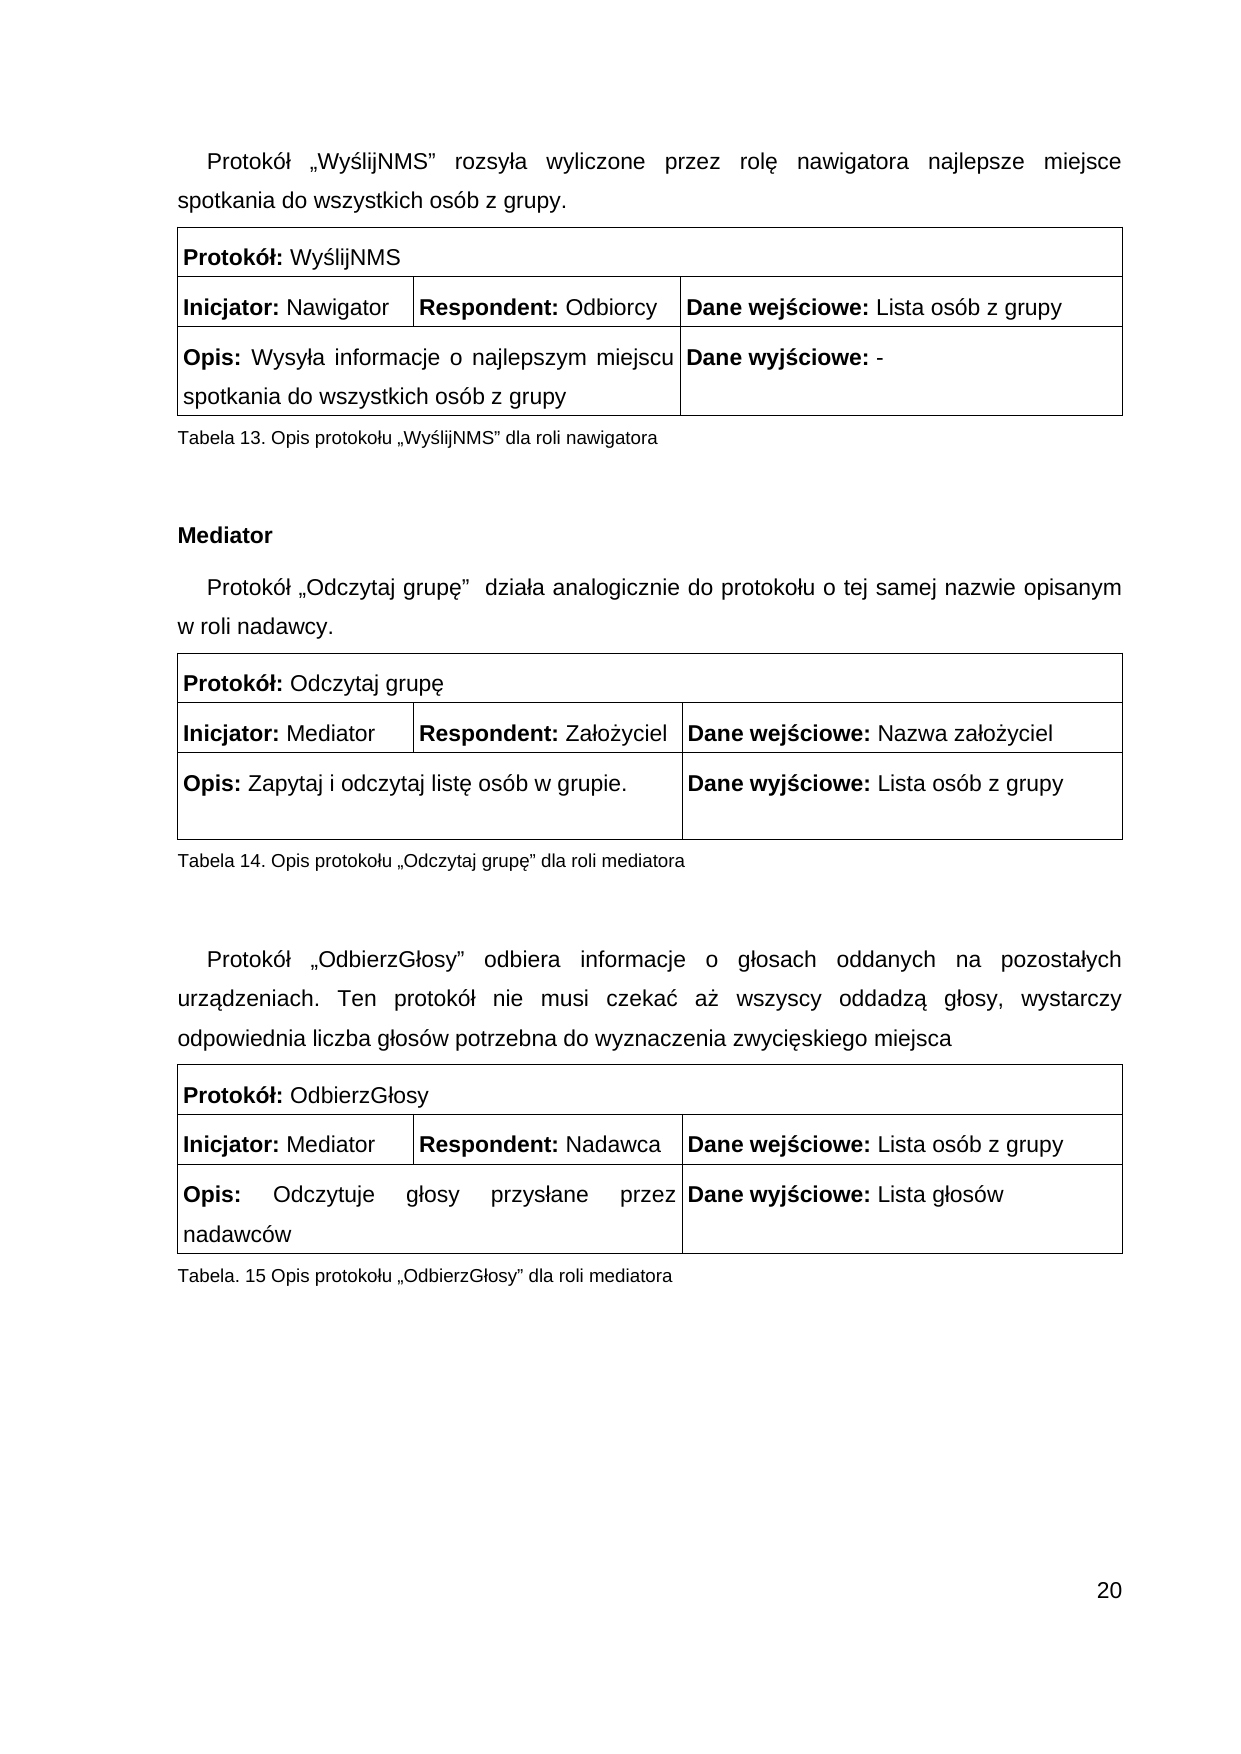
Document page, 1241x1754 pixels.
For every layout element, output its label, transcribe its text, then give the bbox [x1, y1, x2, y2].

table_cell Opis: Zapytaj i odczytaj listę osób w grupie. [178, 753, 682, 838]
table_cell Inicjator: Nawigator [178, 277, 413, 326]
table_header Protokół: Odczytaj grupę [178, 654, 1122, 702]
table_header Protokół: WyślijNMS [178, 228, 1122, 276]
table_cell Dane wyjściowe: Lista osób z grupy [683, 753, 1122, 838]
table_cell Dane wejściowe: Nazwa założyciel [683, 703, 1122, 752]
text Tabela 13. Opis protokołu „WyślijNMS” dla roli nawigatora [177, 427, 1122, 448]
table_cell Inicjator: Mediator [178, 703, 413, 752]
table_cell Dane wyjściowe: Lista głosów [683, 1165, 1122, 1253]
text Tabela. 15 Opis protokołu „OdbierzGłosy” dla roli mediatora [177, 1264, 1122, 1286]
table_cell Respondent: Założyciel [414, 703, 682, 752]
table_cell Dane wejściowe: Lista osób z grupy [683, 1115, 1122, 1163]
text Protokół „Odczytaj grupę” działa analogicznie do protokołu o tej samej nazwie opisanym w roli nadawcy. [177, 573, 1122, 639]
table_cell Respondent: Odbiorcy [414, 277, 680, 326]
table_cell Inicjator: Mediator [178, 1115, 413, 1163]
table_cell Respondent: Nadawca [414, 1115, 682, 1163]
table_cell Opis: Wysyła informacje o najlepszym miejscu spotkania do wszystkich osób z grupy [178, 327, 680, 415]
text Protokół „WyślijNMS” rozsyła wyliczone przez rolę nawigatora najlepsze miejsce spotkania do wszystkich osób z grupy. [177, 148, 1122, 213]
text Tabela 14. Opis protokołu „Odczytaj grupę” dla roli mediatora [177, 850, 1122, 872]
text Mediator [177, 522, 1122, 549]
table_cell Dane wejściowe: Lista osób z grupy [681, 277, 1122, 326]
table_header Protokół: OdbierzGłosy [178, 1065, 1122, 1114]
text Protokół „OdbierzGłosy” odbiera informacje o głosach oddanych na pozostałych urządzeniach. Ten protokół nie musi czekać aż wszyscy oddadzą głosy, wystarczy odpowiednia liczba głosów potrzebna do wyznaczenia zwycięskiego miejsca [177, 946, 1122, 1051]
table_cell Dane wyjściowe: - [681, 327, 1122, 415]
table_cell Opis: Odczytuje głosy przysłane przez nadawców [178, 1165, 682, 1253]
